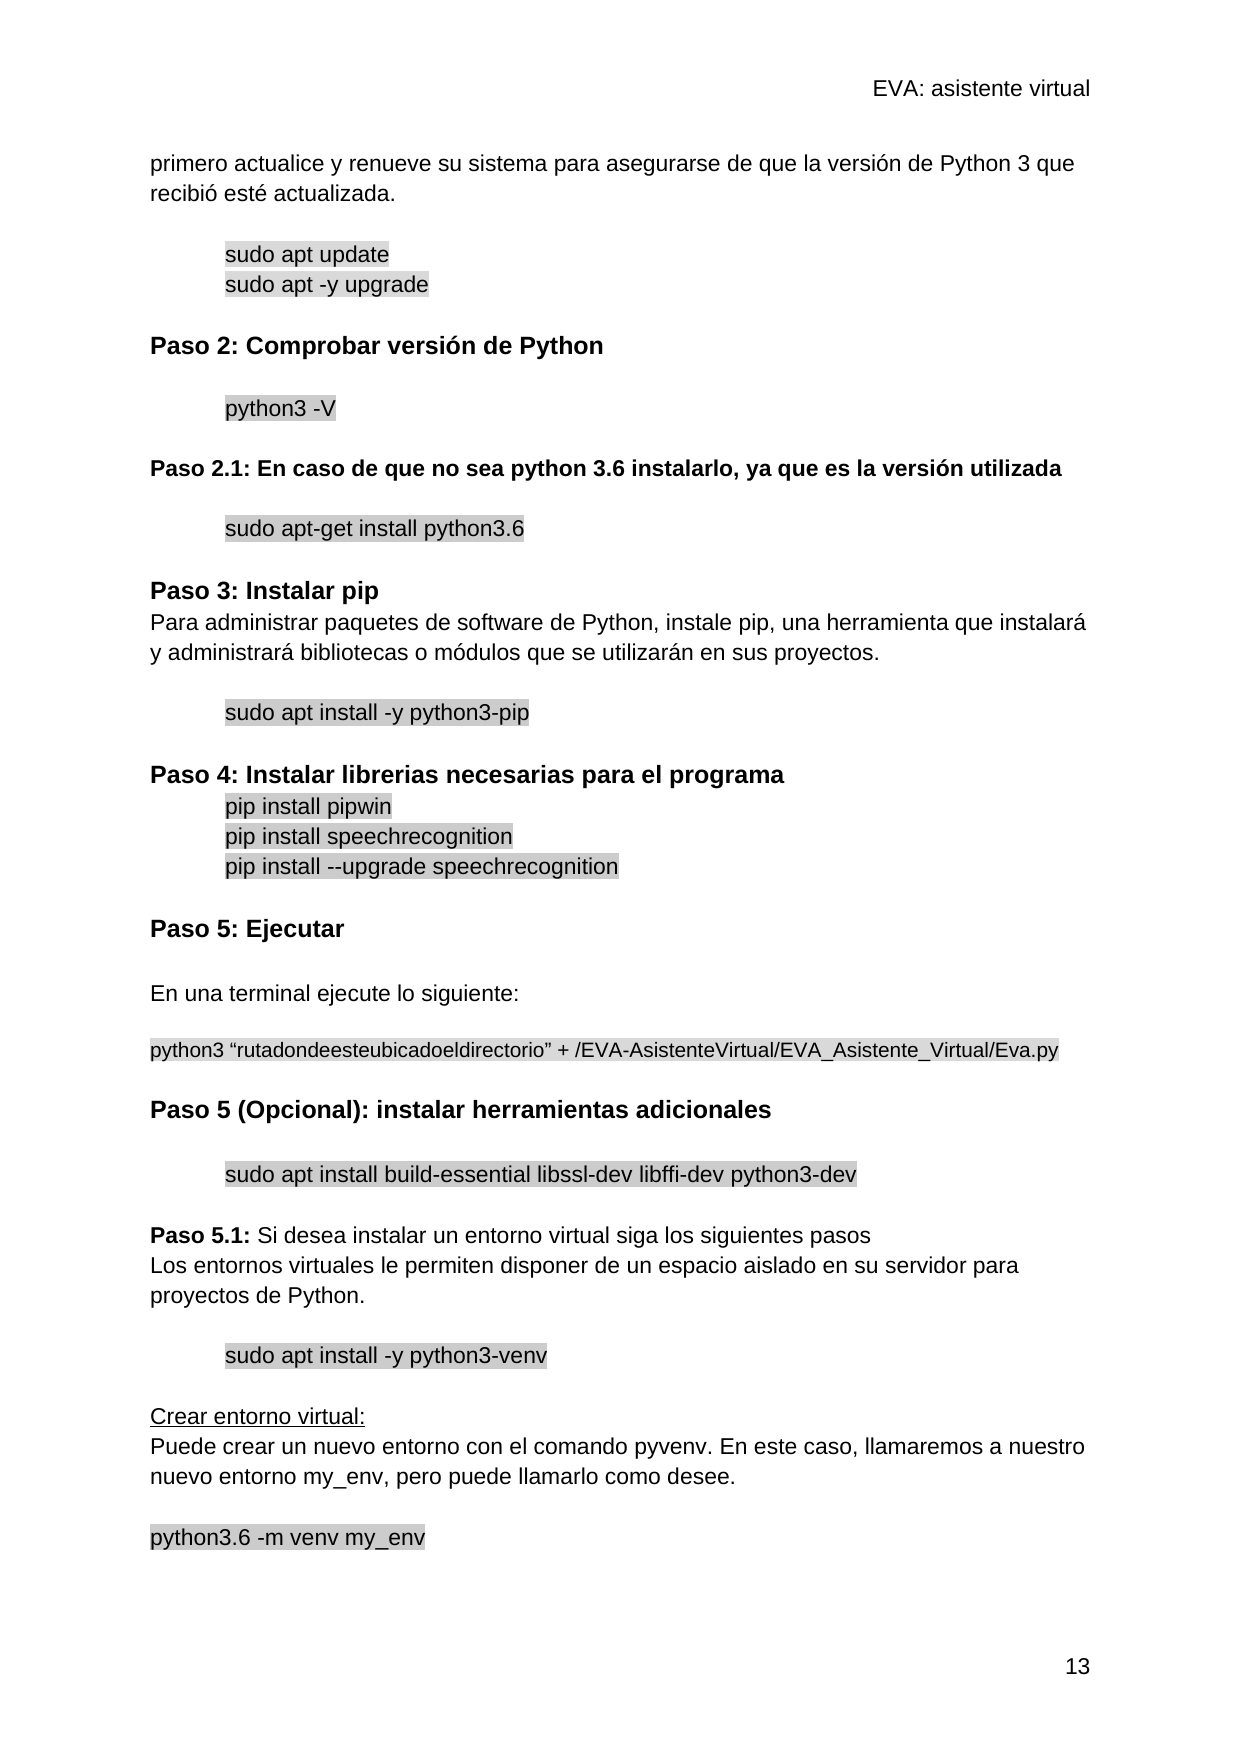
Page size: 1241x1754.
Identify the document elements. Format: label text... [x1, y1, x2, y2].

text Paso 4: Instalar librerias necesarias para el programa [150, 760, 1090, 788]
text Paso 5 (Opcional): instalar herramientas adicionales [150, 1095, 1090, 1124]
text pip install --upgrade speechrecognition [225, 853, 1090, 879]
text pip install speechrecognition [225, 823, 1090, 849]
text sudo apt install -y python3-venv [150, 1342, 1090, 1369]
text sudo apt update [150, 241, 1090, 267]
text En una terminal ejecute lo siguiente: [150, 980, 1090, 1006]
text sudo apt -y upgrade [150, 271, 1090, 297]
text primero actualice y renueve su sistema para asegurarse de que la versión de Python 3 que recibió esté actualizada. [150, 150, 1090, 207]
text python3 “rutadondeesteubicadoeldirectorio” + /EVA-AsistenteVirtual/EVA_Asistente_Virtual/Eva.py [150, 1037, 1090, 1061]
text python3.6 -m venv my_env [150, 1524, 1090, 1550]
text Paso 2.1: En caso de que no sea python 3.6 instalarlo, ya que es la versión utilizada [150, 455, 1090, 481]
text Paso 3: Instalar pip [150, 576, 1090, 604]
text sudo apt-get install python3.6 [150, 515, 1090, 542]
text sudo apt install -y python3-pip [150, 699, 1090, 726]
text Puede crear un nuevo entorno con el comando pyvenv. En este caso, llamaremos a nuestro nuevo entorno my_env, pero puede llamarlo como desee. [150, 1433, 1090, 1489]
text Crear entorno virtual: [150, 1403, 1090, 1429]
text Para administrar paquetes de software de Python, instale pip, una herramienta que instalará y administrará bibliotecas o módulos que se utilizarán en sus proyectos. [150, 609, 1090, 665]
text Paso 2: Comprobar versión de Python [150, 331, 1090, 360]
text Los entornos virtuales le permiten disponer de un espacio aislado en su servidor para proyectos de Python. [150, 1252, 1090, 1308]
text pip install pipwin [225, 793, 1090, 819]
text python3 -V [150, 394, 1090, 421]
text Paso 5: Ejecutar [150, 914, 1090, 942]
text sudo apt install build-essential libssl-dev libffi-dev python3-dev [150, 1161, 1090, 1187]
text Paso 5.1: Si desea instalar un entorno virtual siga los siguientes pasos [150, 1222, 1090, 1248]
